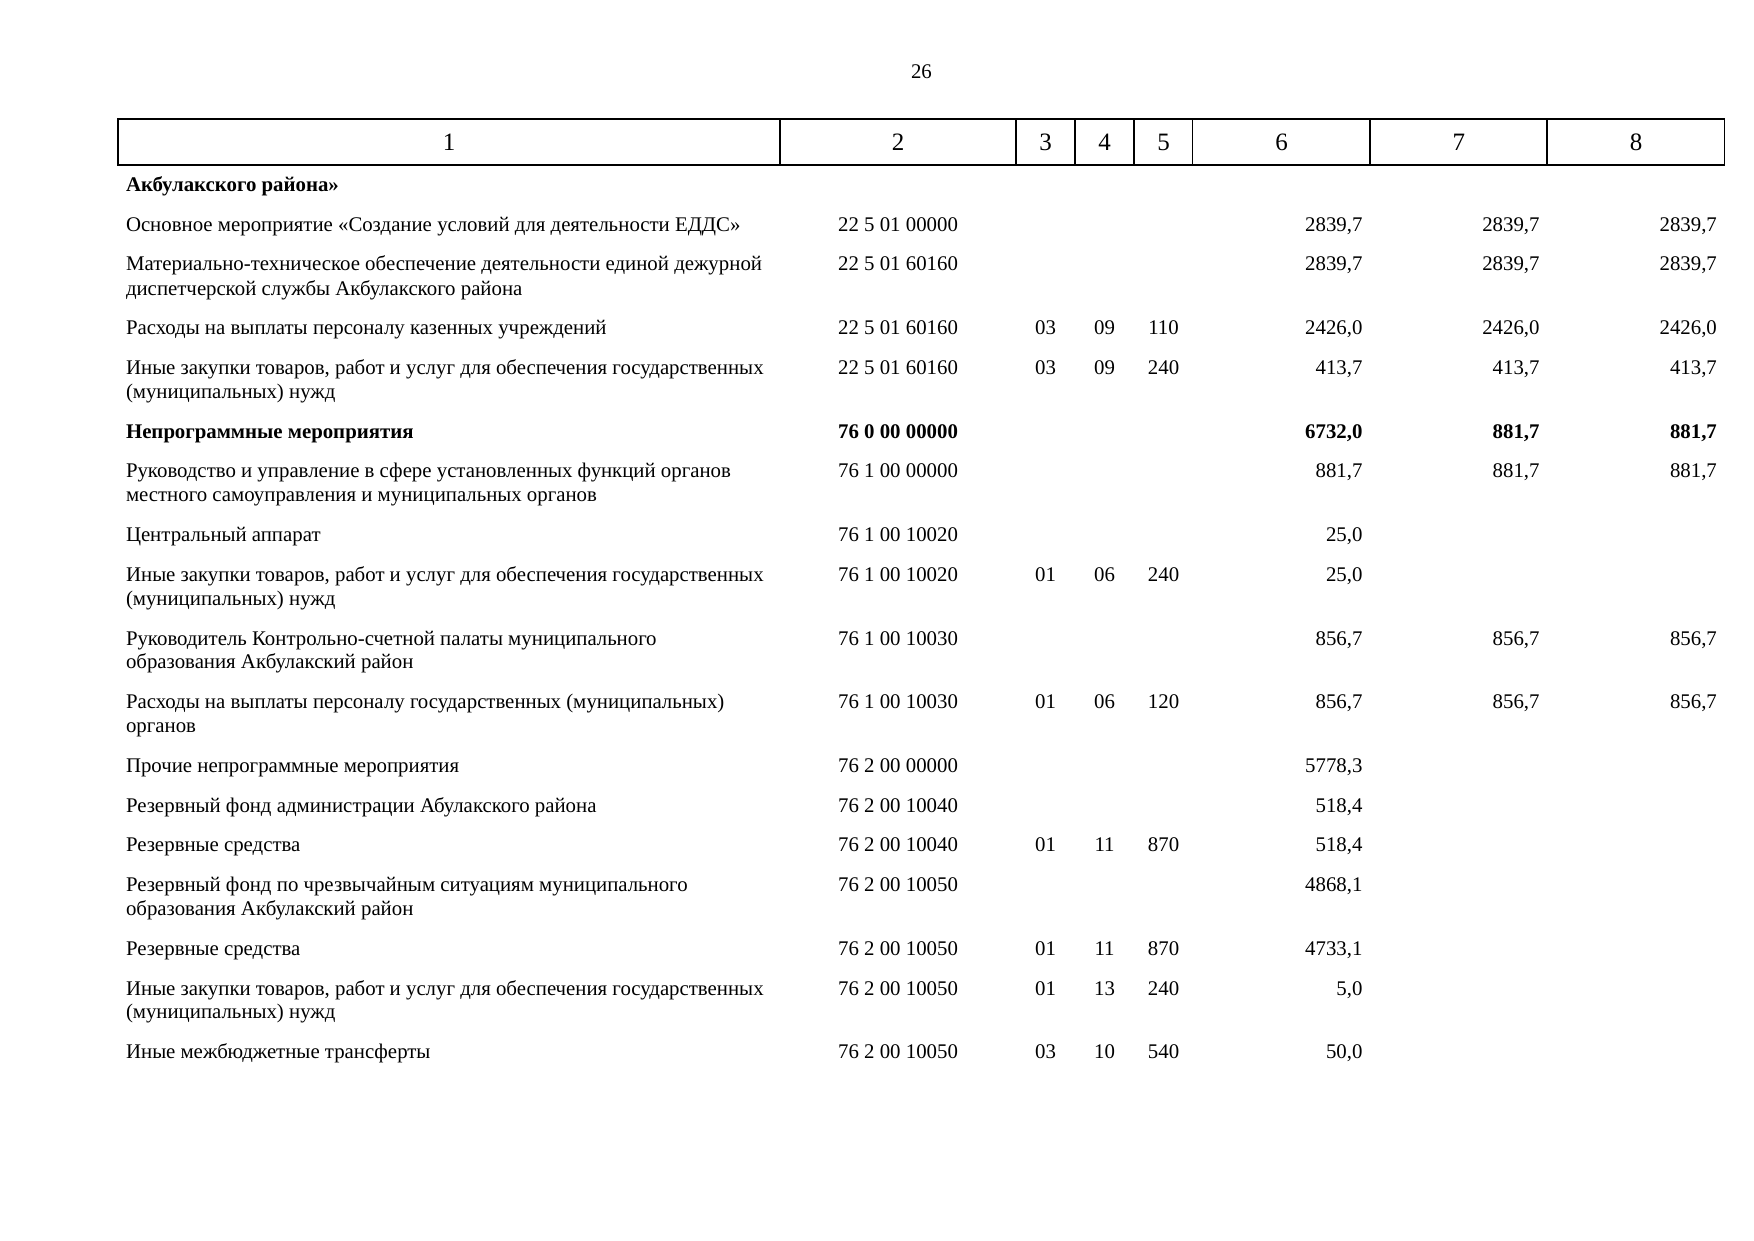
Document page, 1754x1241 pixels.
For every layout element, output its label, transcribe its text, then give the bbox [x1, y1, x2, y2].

table_cell 413,7 [1547, 347, 1724, 411]
table_cell [1016, 411, 1075, 450]
table_cell Руководитель Контрольно-счетной палаты муниципального образования Акбулакский район [118, 618, 780, 681]
table_cell 01 [1016, 825, 1075, 864]
table_cell 2839,7 [1547, 204, 1724, 243]
table_header 3 [1024, 128, 1067, 156]
table_cell [1547, 968, 1724, 1031]
table_cell 881,7 [1370, 411, 1547, 450]
table_cell [1016, 785, 1075, 824]
table_cell 01 [1016, 681, 1075, 745]
table_cell 09 [1075, 347, 1134, 411]
table_cell 06 [1075, 554, 1134, 618]
table_cell 413,7 [1370, 347, 1547, 411]
table_cell [1370, 864, 1547, 928]
table_cell 856,7 [1547, 681, 1724, 745]
table_cell [1193, 166, 1370, 204]
table_cell 518,4 [1193, 825, 1370, 864]
table_cell 881,7 [1547, 411, 1724, 450]
table_cell [1370, 514, 1547, 554]
table_header 1 [126, 128, 772, 156]
table_cell 856,7 [1547, 618, 1724, 681]
table_cell [1370, 928, 1547, 968]
table_cell Прочие непрограммные мероприятия [118, 745, 780, 785]
table_cell 76 0 00 00000 [780, 411, 1016, 450]
table_cell [1547, 785, 1724, 824]
table_cell 01 [1016, 928, 1075, 968]
table_cell [1134, 204, 1193, 243]
table_cell Иные закупки товаров, работ и услуг для обеспечения государственных (муниципальных) нужд [118, 554, 780, 618]
table_cell 22 5 01 60160 [780, 347, 1016, 411]
table_cell Основное мероприятие «Создание условий для деятельности ЕДДС» [118, 204, 780, 243]
table_cell 856,7 [1370, 681, 1547, 745]
table_cell 76 1 00 00000 [780, 450, 1016, 514]
table_cell 2839,7 [1193, 204, 1370, 243]
table_cell [1016, 166, 1075, 204]
table_cell Иные закупки товаров, работ и услуг для обеспечения государственных (муниципальных) нужд [118, 347, 780, 411]
table_header 2 [788, 128, 1008, 156]
table_cell 06 [1075, 681, 1134, 745]
table_cell 2839,7 [1547, 244, 1724, 307]
table_cell 03 [1016, 307, 1075, 347]
table_cell [1075, 204, 1134, 243]
table_cell 240 [1134, 554, 1193, 618]
table_cell [1075, 864, 1134, 928]
table_cell [1075, 166, 1134, 204]
table_header [781, 120, 1015, 164]
table_cell [1075, 450, 1134, 514]
table_cell [1134, 514, 1193, 554]
table_cell 25,0 [1193, 554, 1370, 618]
table_cell Материально-техническое обеспечение деятельности единой дежурной диспетчерской службы Акбулакского района [118, 244, 780, 307]
table_cell 5,0 [1193, 968, 1370, 1031]
table_cell 120 [1134, 681, 1193, 745]
table_cell 76 2 00 10050 [780, 864, 1016, 928]
table_cell Расходы на выплаты персоналу казенных учреждений [118, 307, 780, 347]
table_cell [1134, 450, 1193, 514]
table_header 4 [1083, 128, 1126, 156]
table_cell 4733,1 [1193, 928, 1370, 968]
table_cell [1370, 968, 1547, 1031]
table_cell 2839,7 [1370, 244, 1547, 307]
table_cell 10 [1075, 1031, 1134, 1071]
table_cell Резервный фонд по чрезвычайным ситуациям муниципального образования Акбулакский район [118, 864, 780, 928]
table_cell 22 5 01 00000 [780, 204, 1016, 243]
table_cell [1075, 514, 1134, 554]
table_cell 01 [1016, 968, 1075, 1031]
table_cell 76 2 00 10050 [780, 968, 1016, 1031]
table_cell [1547, 864, 1724, 928]
table_cell Расходы на выплаты персоналу государственных (муниципальных) органов [118, 681, 780, 745]
table_cell [1370, 745, 1547, 785]
table_cell 881,7 [1547, 450, 1724, 514]
table_cell 856,7 [1193, 618, 1370, 681]
table_cell Иные межбюджетные трансферты [118, 1031, 780, 1071]
table_header [1017, 120, 1074, 164]
table_cell [1075, 785, 1134, 824]
table_header 7 [1378, 128, 1539, 156]
table_header 6 [1201, 128, 1362, 156]
table_cell Иные закупки товаров, работ и услуг для обеспечения государственных (муниципальных) нужд [118, 968, 780, 1031]
table_cell 856,7 [1193, 681, 1370, 745]
table_cell 76 2 00 10050 [780, 1031, 1016, 1071]
table_header [1193, 120, 1369, 164]
table_cell 22 5 01 60160 [780, 307, 1016, 347]
table_cell 50,0 [1193, 1031, 1370, 1071]
table_cell 2839,7 [1193, 244, 1370, 307]
table_cell 2426,0 [1547, 307, 1724, 347]
table_cell 76 2 00 00000 [780, 745, 1016, 785]
table_cell 11 [1075, 825, 1134, 864]
table_cell 76 1 00 10020 [780, 554, 1016, 618]
table_cell 240 [1134, 968, 1193, 1031]
table_cell Резервные средства [118, 825, 780, 864]
table_cell [1134, 166, 1193, 204]
table_header [1548, 120, 1724, 164]
table_cell 76 1 00 10030 [780, 681, 1016, 745]
table_cell [1134, 618, 1193, 681]
table_cell 11 [1075, 928, 1134, 968]
table_cell 01 [1016, 554, 1075, 618]
table_cell 881,7 [1193, 450, 1370, 514]
table_cell 76 2 00 10050 [780, 928, 1016, 968]
table_cell 413,7 [1193, 347, 1370, 411]
table_cell [1016, 244, 1075, 307]
table_cell [1547, 825, 1724, 864]
table_cell 110 [1134, 307, 1193, 347]
table_cell 6732,0 [1193, 411, 1370, 450]
table_cell [1370, 1031, 1547, 1071]
table_cell [1134, 785, 1193, 824]
table_cell 03 [1016, 347, 1075, 411]
table_cell 76 1 00 10020 [780, 514, 1016, 554]
table_cell [1016, 618, 1075, 681]
table_cell 5778,3 [1193, 745, 1370, 785]
table_cell 2426,0 [1370, 307, 1547, 347]
table_cell [780, 166, 1016, 204]
table_cell 518,4 [1193, 785, 1370, 824]
table_cell [1547, 166, 1724, 204]
table_cell 76 2 00 10040 [780, 825, 1016, 864]
table_cell 03 [1016, 1031, 1075, 1071]
table_header [1076, 120, 1133, 164]
table_cell 22 5 01 60160 [780, 244, 1016, 307]
table_cell [1075, 244, 1134, 307]
table_cell Руководство и управление в сфере установленных функций органов местного самоуправления и муниципальных органов [118, 450, 780, 514]
table_cell 870 [1134, 825, 1193, 864]
table_cell [1547, 745, 1724, 785]
table_cell [1075, 618, 1134, 681]
table_cell 881,7 [1370, 450, 1547, 514]
table_cell 25,0 [1193, 514, 1370, 554]
table_cell [1016, 450, 1075, 514]
table_cell 4868,1 [1193, 864, 1370, 928]
table_cell [1016, 864, 1075, 928]
table_cell [1547, 514, 1724, 554]
table_cell 76 1 00 10030 [780, 618, 1016, 681]
table_cell [1134, 411, 1193, 450]
table_header 5 [1142, 128, 1185, 156]
table_cell 540 [1134, 1031, 1193, 1071]
table_cell [1134, 864, 1193, 928]
table_cell 870 [1134, 928, 1193, 968]
table_header 8 [1555, 128, 1716, 156]
table_header [1135, 120, 1192, 164]
table_cell Резервные средства [118, 928, 780, 968]
table_cell [1016, 745, 1075, 785]
table_cell Акбулакского района» [118, 166, 780, 204]
table_cell [1075, 411, 1134, 450]
table_cell 856,7 [1370, 618, 1547, 681]
table_cell [1547, 928, 1724, 968]
table_cell Центральный аппарат [118, 514, 780, 554]
table_header [1371, 120, 1546, 164]
table_cell 13 [1075, 968, 1134, 1031]
table_cell [1370, 825, 1547, 864]
table_cell 2426,0 [1193, 307, 1370, 347]
table_cell [1016, 204, 1075, 243]
table_header [119, 120, 779, 164]
table_cell [1016, 514, 1075, 554]
table_cell 76 2 00 10040 [780, 785, 1016, 824]
table_cell [1370, 166, 1547, 204]
table_cell Резервный фонд администрации Абулакского района [118, 785, 780, 824]
table_cell [1547, 554, 1724, 618]
table_cell [1134, 244, 1193, 307]
table_cell 09 [1075, 307, 1134, 347]
table_cell Непрограммные мероприятия [118, 411, 780, 450]
table_cell [1370, 785, 1547, 824]
table_cell [1370, 554, 1547, 618]
table_cell 240 [1134, 347, 1193, 411]
table_cell 2839,7 [1370, 204, 1547, 243]
table_cell [1075, 745, 1134, 785]
table_cell [1547, 1031, 1724, 1071]
table_cell [1134, 745, 1193, 785]
